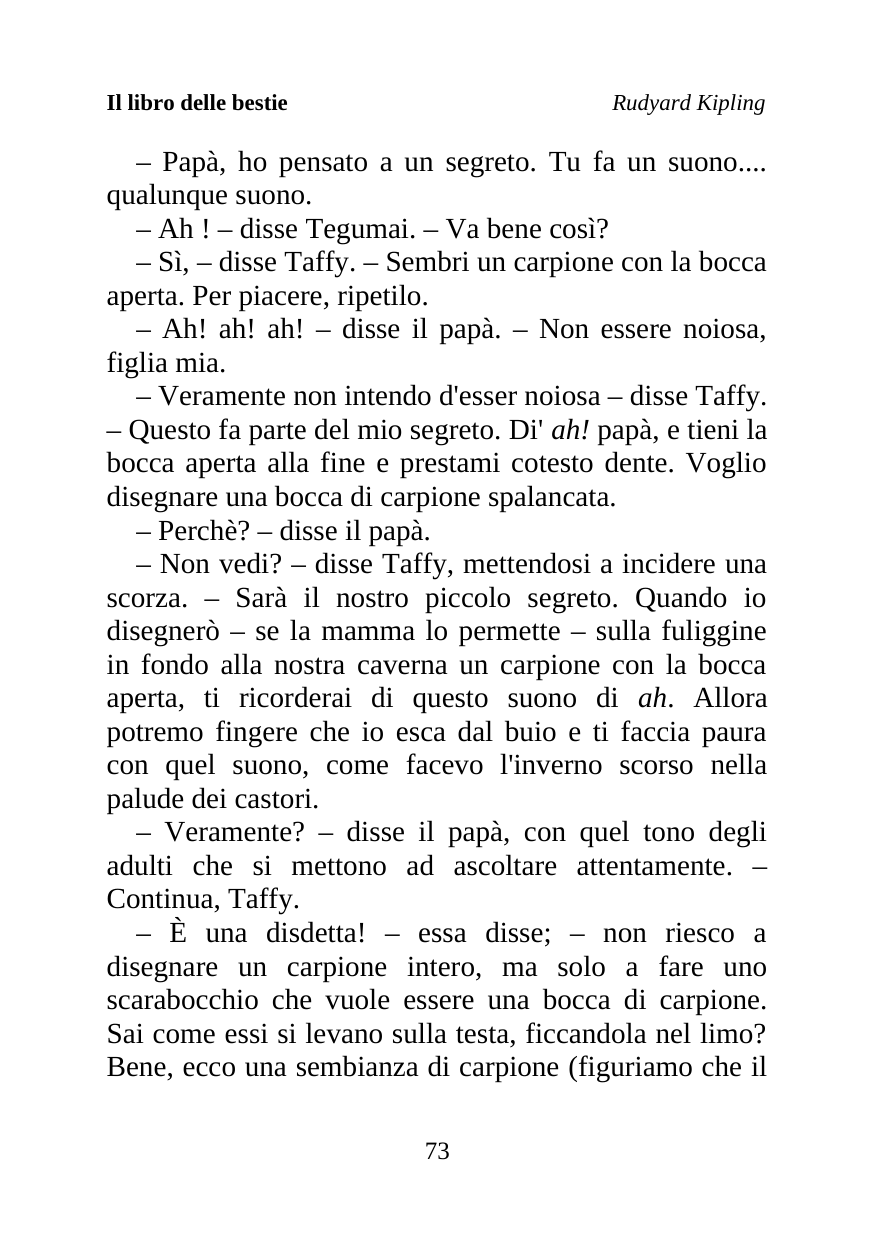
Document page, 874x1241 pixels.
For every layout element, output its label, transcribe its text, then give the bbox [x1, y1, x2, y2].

text – È una disdetta! – essa disse; – non riesco a disegnare un carpione intero, ma solo a fare uno scarabocchio che vuole essere una bocca di carpione. Sai come essi si levano sulla testa, ficcandola nel limo? Bene, ecco una sembianza di carpione (figuriamo che il [106, 915, 768, 1083]
text – Veramente? – disse il papà, con quel tono degli adulti che si mettono ad ascoltare attentamente. – Continua, Taffy. [106, 814, 768, 915]
text – Veramente non intendo d'esser noiosa – disse Taffy. – Questo fa parte del mio segreto. Di' ah! papà, e tieni la bocca aperta alla fine e prestami cotesto dente. Voglio disegnare una bocca di carpione spalancata. [106, 378, 768, 513]
text – Ah ! – disse Tegumai. – Va bene così? [106, 211, 768, 244]
text – Sì, – disse Taffy. – Sembri un carpione con la bocca aperta. Per piacere, ripetilo. [106, 244, 768, 311]
text – Non vedi? – disse Taffy, mettendosi a incidere una scorza. – Sarà il nostro piccolo segreto. Quando io disegnerò – se la mamma lo permette – sulla fuliggine in fondo alla nostra caverna un carpione con la bocca aperta, ti ricorderai di questo suono di ah. Allora potremo fingere che io esca dal buio e ti faccia paura con quel suono, come facevo l'inverno scorso nella palude dei castori. [106, 546, 768, 814]
text – Perchè? – disse il papà. [106, 513, 768, 546]
text – Ah! ah! ah! – disse il papà. – Non essere noiosa, figlia mia. [106, 311, 768, 378]
text – Papà, ho pensato a un segreto. Tu fa un suono.... qualunque suono. [106, 144, 768, 211]
